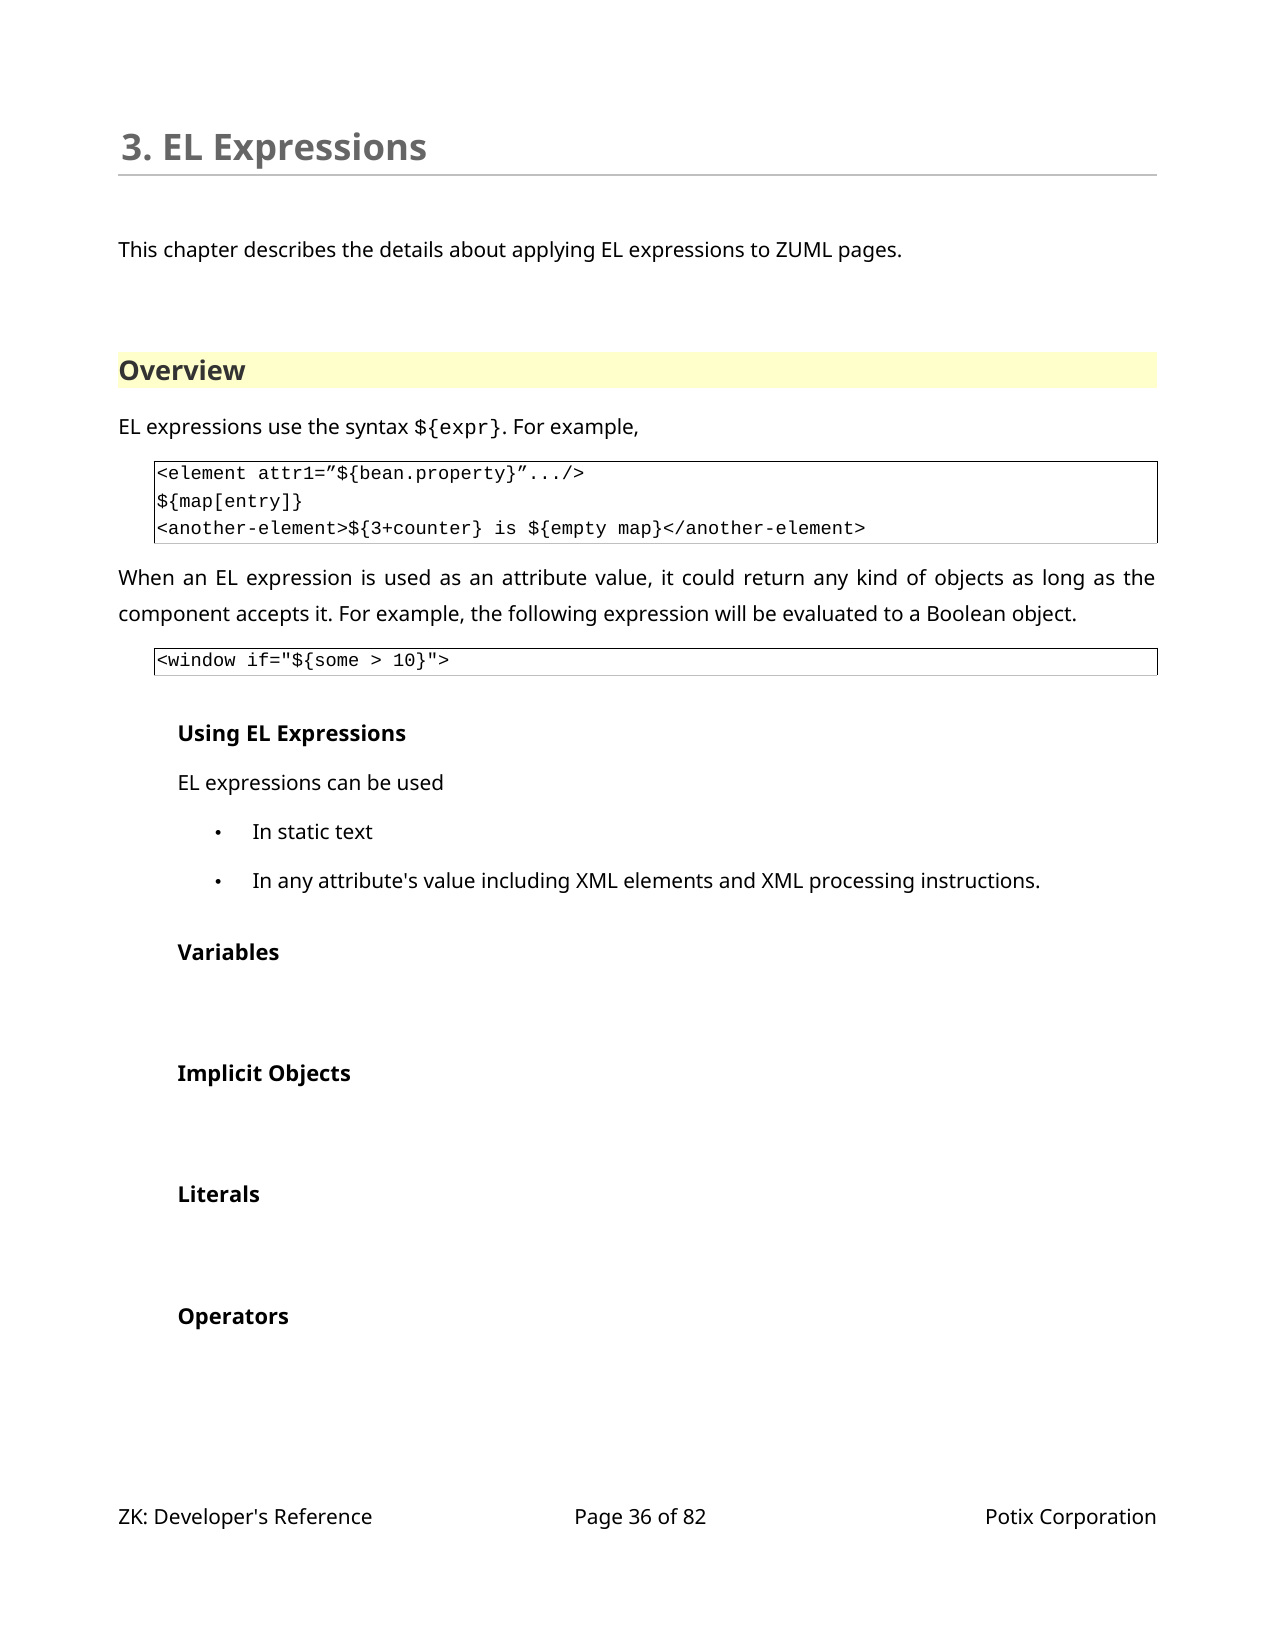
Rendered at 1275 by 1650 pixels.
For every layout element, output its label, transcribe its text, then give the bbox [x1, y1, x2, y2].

text <window if="${some > 10}"> [155, 649, 1157, 675]
subtitle Using EL Expressions [177, 717, 1157, 747]
list In static text [215, 817, 1157, 845]
text <another-element>${3+counter} is ${empty map}</another-element> [155, 516, 1157, 543]
subtitle Literals [177, 1179, 1157, 1209]
text <element attr1=”${bean.property}”.../> [155, 462, 1157, 486]
text This chapter describes the details about applying EL expressions to ZUML pages. [118, 235, 1157, 263]
text EL expressions use the syntax ${expr}. For example, [118, 412, 1157, 441]
list In any attribute's value including XML elements and XML processing instructions. [215, 866, 1157, 894]
subtitle Implicit Objects [177, 1058, 1157, 1088]
text When an EL expression is used as an attribute value, it could return any kind of objects as long as the component accepts it. For example, the following expression will be evaluated to a Boolean object. [118, 563, 1157, 627]
text ${map[entry]} [155, 488, 1157, 513]
subtitle Overview [118, 352, 1157, 388]
subtitle 3. EL Expressions [118, 118, 1157, 174]
subtitle Operators [177, 1301, 1157, 1331]
subtitle Variables [177, 936, 1157, 966]
text EL expressions can be used [177, 768, 1157, 796]
